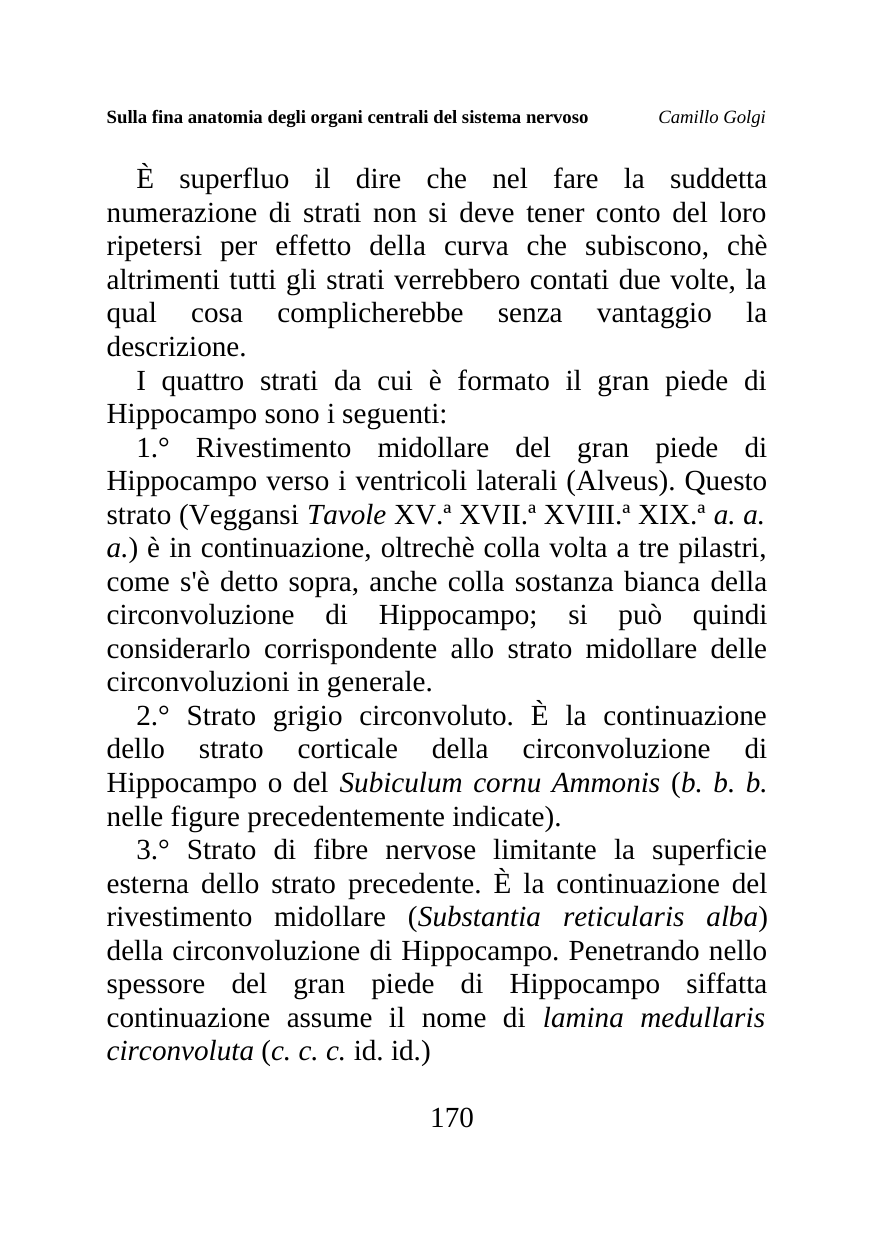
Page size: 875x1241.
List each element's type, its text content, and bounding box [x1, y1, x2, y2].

text 2.° Strato grigio circonvoluto. È la continuazione dello strato corticale della circonvoluzione di Hippocampo o del Subiculum cornu Ammonis (b. b. b. nelle figure precedentemente indicate). [106, 698, 768, 832]
text 1.° Rivestimento midollare del gran piede di Hippocampo verso i ventricoli laterali (Alveus). Questo strato (Veggansi Tavole XV.ª XVII.ª XVIII.ª XIX.ª a. a. a.) è in continuazione, oltrechè colla volta a tre pilastri, come s'è detto sopra, anche colla sostanza bianca della circonvoluzione di Hippocampo; si può quindi considerarlo corrispondente allo strato midollare delle circonvoluzioni in generale. [106, 430, 768, 698]
text I quattro strati da cui è formato il gran piede di Hippocampo sono i seguenti: [106, 363, 768, 430]
text È superfluo il dire che nel fare la suddetta numerazione di strati non si deve tener conto del loro ripetersi per effetto della curva che subiscono, chè altrimenti tutti gli strati verrebbero contati due volte, la qual cosa complicherebbe senza vantaggio la descrizione. [106, 161, 768, 363]
text 3.° Strato di fibre nervose limitante la superficie esterna dello strato precedente. È la continuazione del rivestimento midollare (Substantia reticularis alba) della circonvoluzione di Hippocampo. Penetrando nello spessore del gran piede di Hippocampo siffatta continuazione assume il nome di lamina medullaris circonvoluta (c. c. c. id. id.) [106, 832, 768, 1067]
